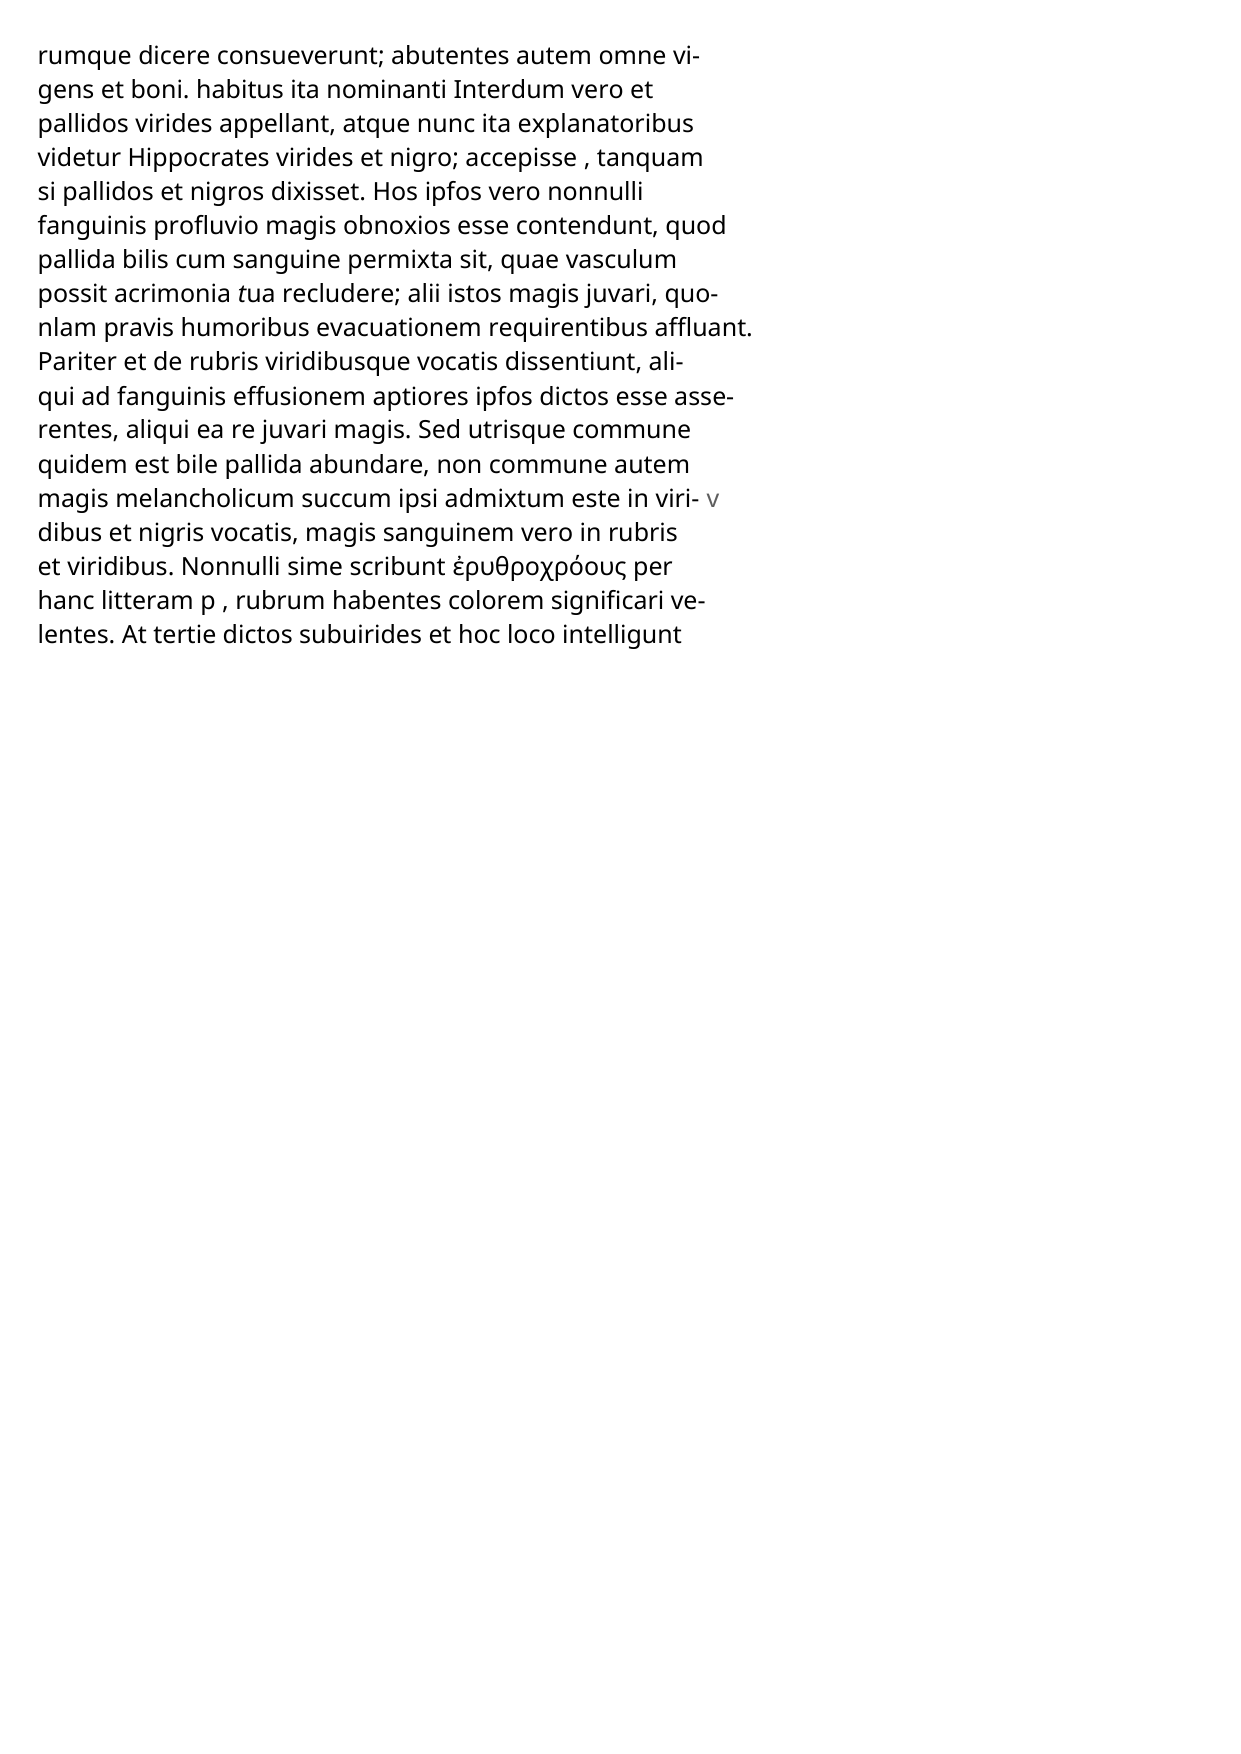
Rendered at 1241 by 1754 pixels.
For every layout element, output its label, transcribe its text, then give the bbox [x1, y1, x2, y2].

text rumque dicere consueverunt; abutentes autem omne vi- gens et boni. habitus ita nominanti Interdum vero et pallidos virides appellant, atque nunc ita explanatoribus videtur Hippocrates virides et nigro; accepisse , tanquam si pallidos et nigros dixisset. Hos ipfos vero nonnulli fanguinis profluvio magis obnoxios esse contendunt, quod pallida bilis cum sanguine permixta sit, quae vasculum possit acrimonia tua recludere; alii istos magis juvari, quo- nlam pravis humoribus evacuationem requirentibus affluant. Pariter et de rubris viridibusque vocatis dissentiunt, ali- qui ad fanguinis effusionem aptiores ipfos dictos esse asse- rentes, aliqui ea re juvari magis. Sed utrisque commune quidem est bile pallida abundare, non commune autem magis melancholicum succum ipsi admixtum este in viri- v dibus et nigris vocatis, magis sanguinem vero in rubris et viridibus. Nonnulli sime scribunt ἐρυθροχρόους per hanc litteram p , rubrum habentes colorem significari ve- lentes. At tertie dictos subuirides et hoc loco intelligunt [37, 37, 1203, 651]
